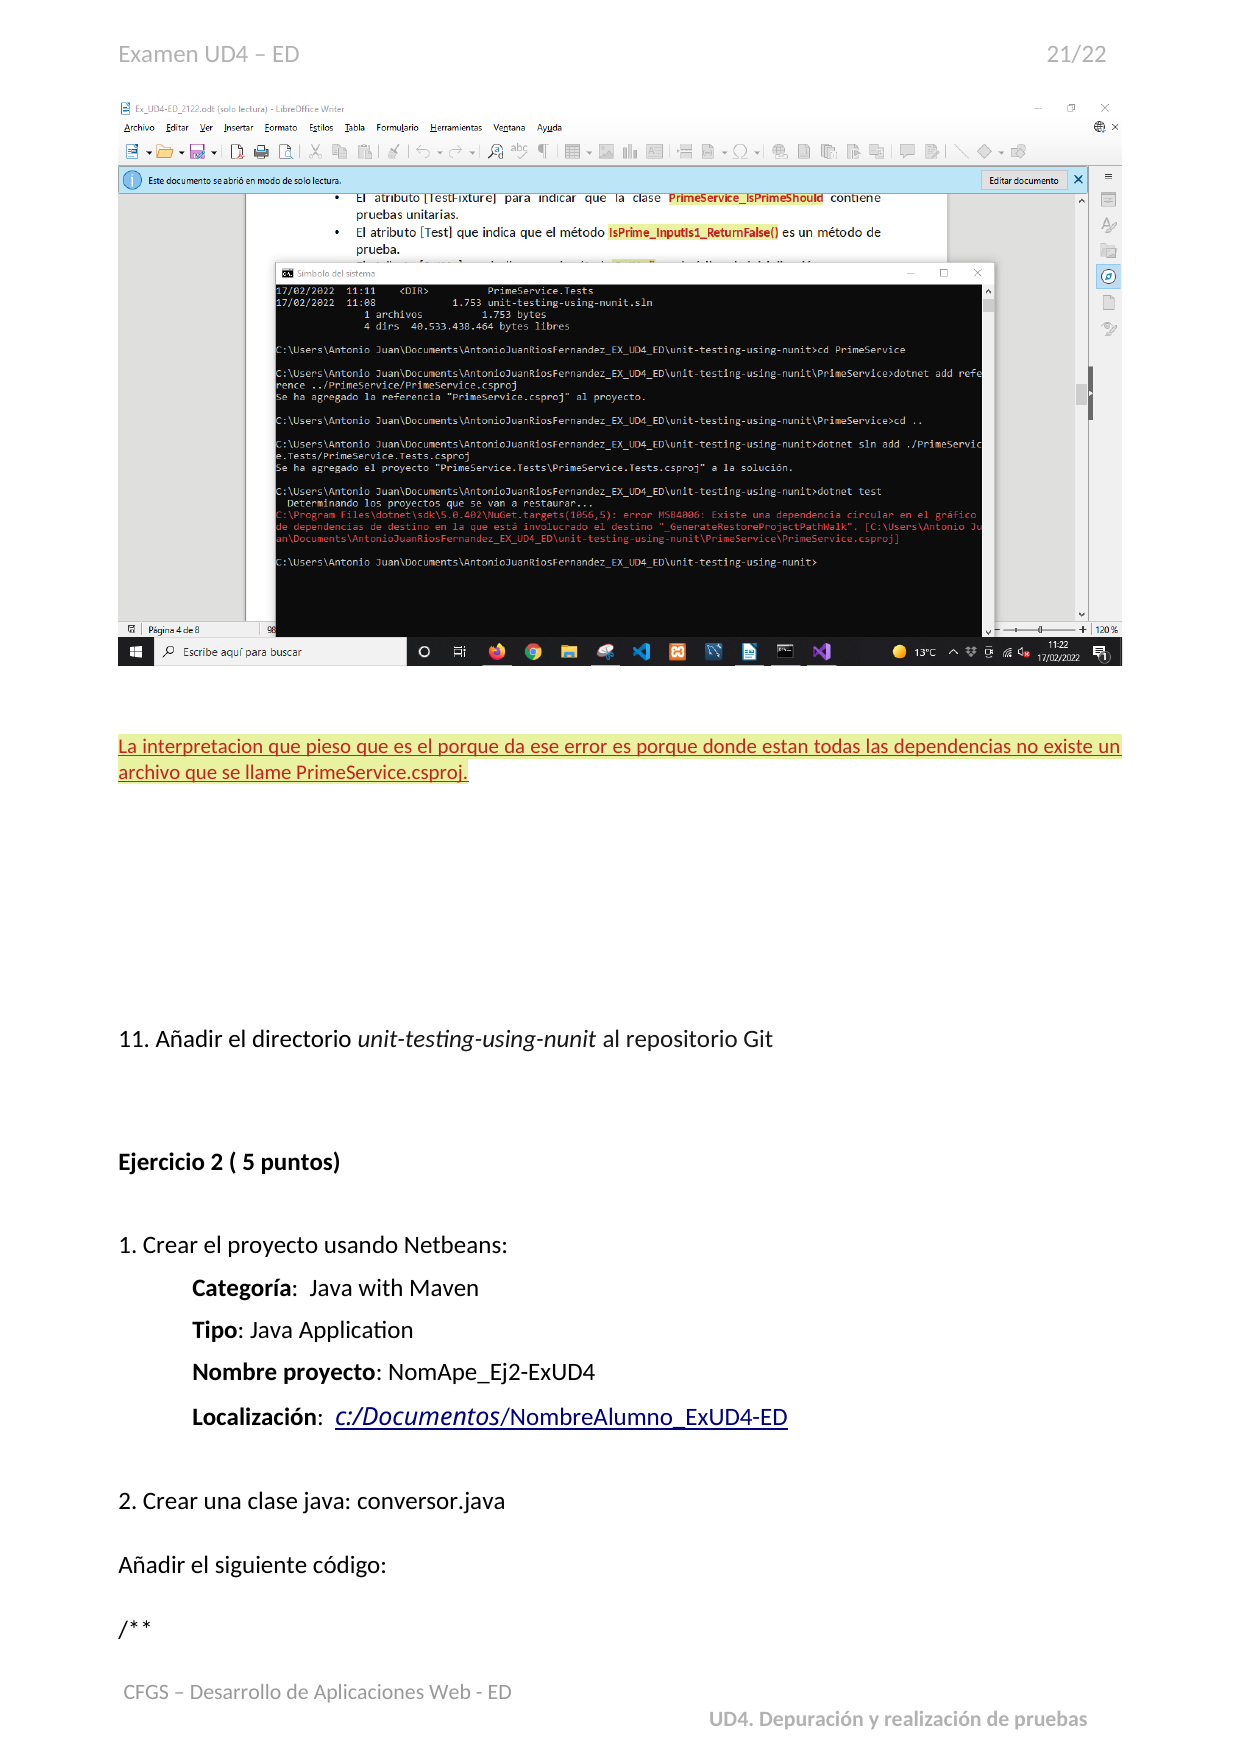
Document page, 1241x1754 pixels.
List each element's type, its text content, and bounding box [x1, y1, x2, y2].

picture [118, 101, 1123, 666]
text Nombre proyecto: NomApe_Ej2-ExUD4 [118, 1357, 1122, 1387]
text Añadir el siguiente código: [118, 1549, 1122, 1580]
text 2. Crear una clase java: conversor.java [118, 1485, 1122, 1515]
text Categoría: Java with Maven [118, 1272, 1122, 1302]
text Localización: c:/Documentos/NombreAlumno_ExUD4-ED [118, 1399, 1122, 1433]
text Tipo: Java Application [118, 1314, 1122, 1345]
subtitle Ejercicio 2 ( 5 puntos) [118, 1146, 1122, 1177]
text /** [118, 1614, 1122, 1644]
text La interpretacion que pieso que es el porque da ese error es porque donde estan todas las dependencias no existe un [118, 733, 1122, 755]
text archivo que se llame PrimeService.csproj. [118, 756, 1122, 784]
text 11. Añadir el directorio unit-testing-using-nunit al repositorio Git [118, 1023, 1122, 1053]
text 1. Crear el proyecto usando Netbeans: [118, 1229, 1122, 1260]
